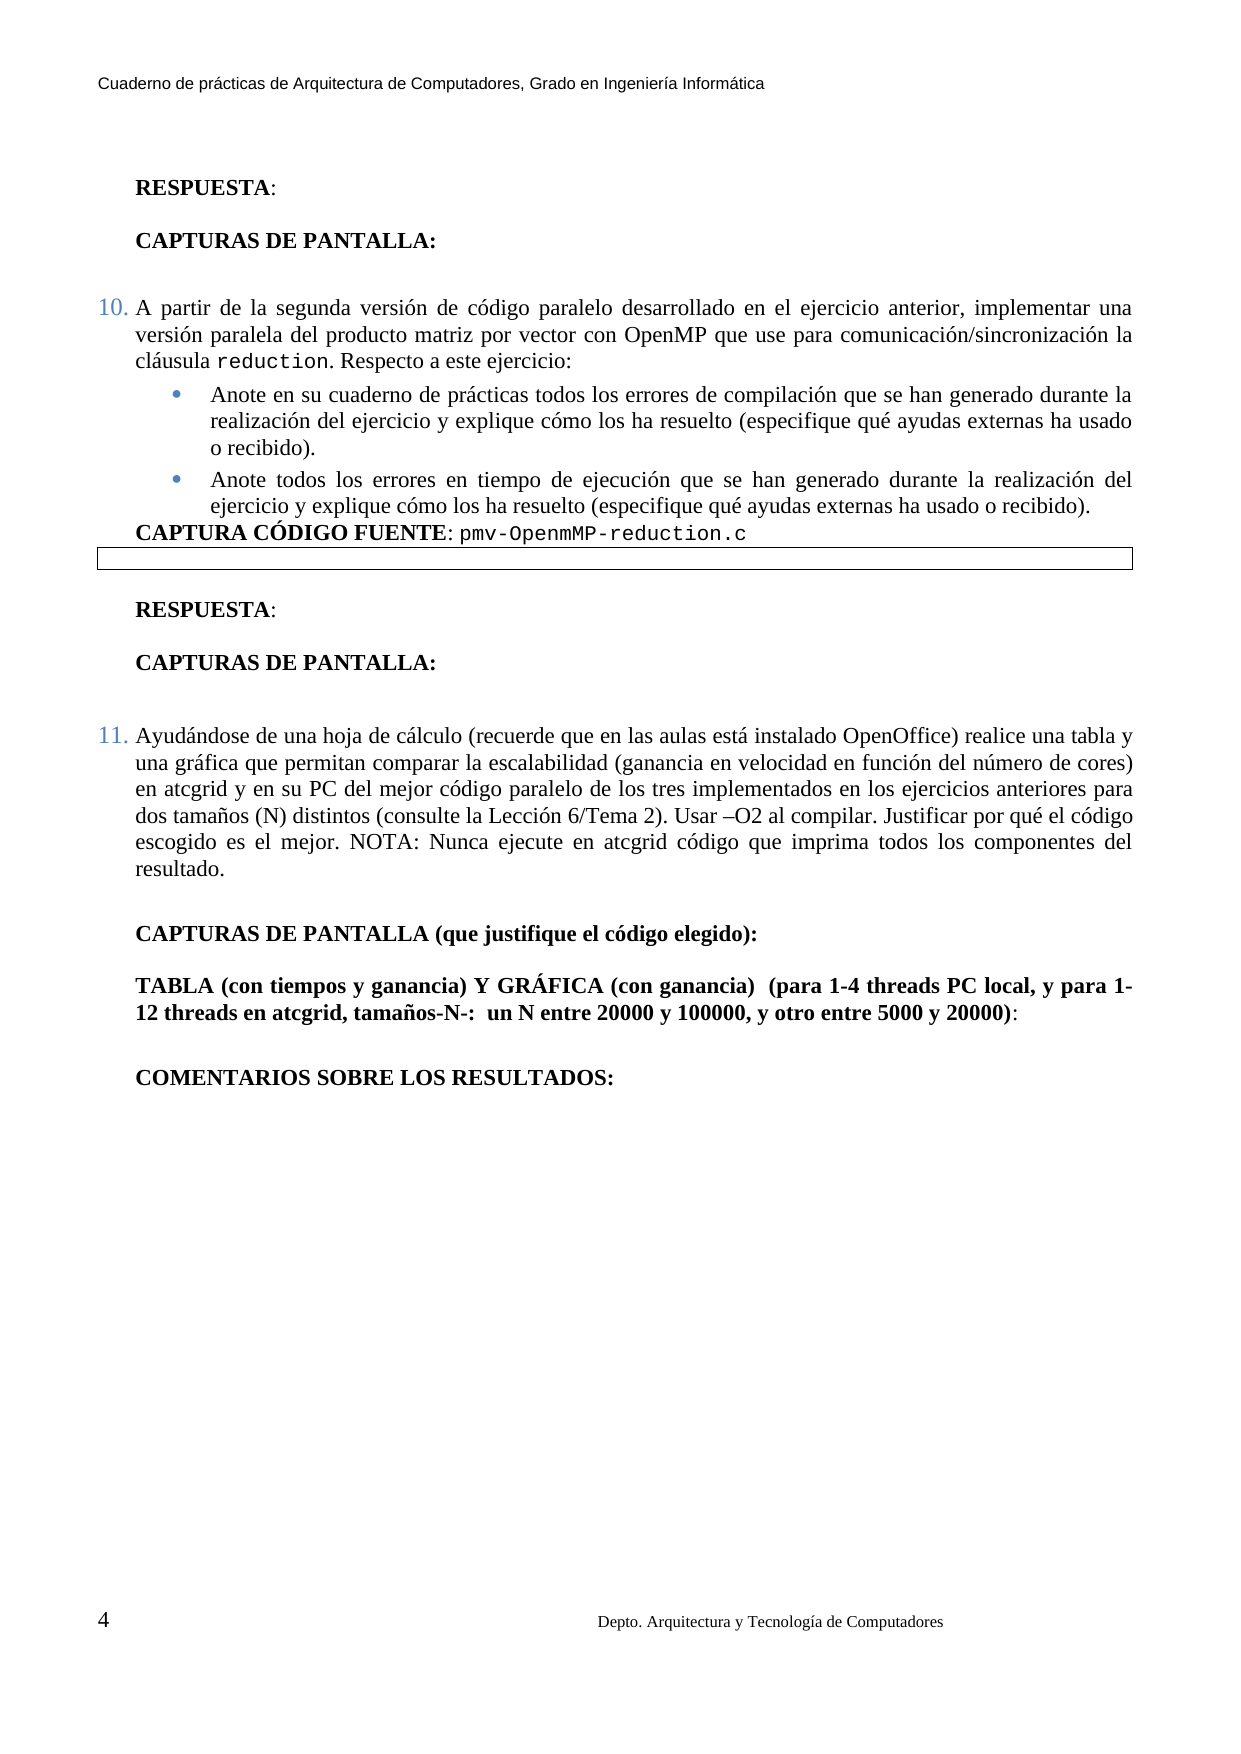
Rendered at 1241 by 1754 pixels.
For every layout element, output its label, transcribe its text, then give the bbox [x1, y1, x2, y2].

text RESPUESTA: [135, 596, 1135, 623]
table_header [98, 548, 1132, 569]
text CAPTURAS DE PANTALLA: [135, 227, 1135, 253]
list Anote en su cuaderno de prácticas todos los errores de compilación que se han generado durante la realización del ejercicio y explique cómo los ha resuelto (especifique qué ayudas externas ha usado o recibido). [173, 381, 1135, 460]
list A partir de la segunda versión de código paralelo desarrollado en el ejercicio anterior, implementar una versión paralela del producto matriz por vector con OpenMP que use para comunicación/sincronización la cláusula reduction. Respecto a este ejercicio: [98, 292, 1135, 375]
list Ayudándose de una hoja de cálculo (recuerde que en las aulas está instalado OpenOffice) realice una tabla y una gráfica que permitan comparar la escalabilidad (ganancia en velocidad en función del número de cores) en atcgrid y en su PC del mejor código paralelo de los tres implementados en los ejercicios anteriores para dos tamaños (N) distintos (consulte la Lección 6/Tema 2). Usar –O2 al compilar. Justificar por qué el código escogido es el mejor. NOTA: Nunca ejecute en atcgrid código que imprima todos los componentes del resultado. [98, 720, 1135, 881]
text TABLA (con tiempos y ganancia) Y GRÁFICA (con ganancia) (para 1-4 threads PC local, y para 1-12 threads en atcgrid, tamaños-N-: un N entre 20000 y 100000, y otro entre 5000 y 20000): [135, 972, 1135, 1025]
text CAPTURAS DE PANTALLA: [135, 649, 1135, 675]
list Anote todos los errores en tiempo de ejecución que se han generado durante la realización del ejercicio y explique cómo los ha resuelto (especifique qué ayudas externas ha usado o recibido). [173, 466, 1135, 519]
text CAPTURAS DE PANTALLA (que justifique el código elegido): [135, 920, 1135, 946]
text CAPTURA CÓDIGO FUENTE: pmv-OpenmMP-reduction.c [135, 519, 1135, 547]
text RESPUESTA: [135, 174, 1135, 200]
text COMENTARIOS SOBRE LOS RESULTADOS: [98, 1064, 1135, 1090]
